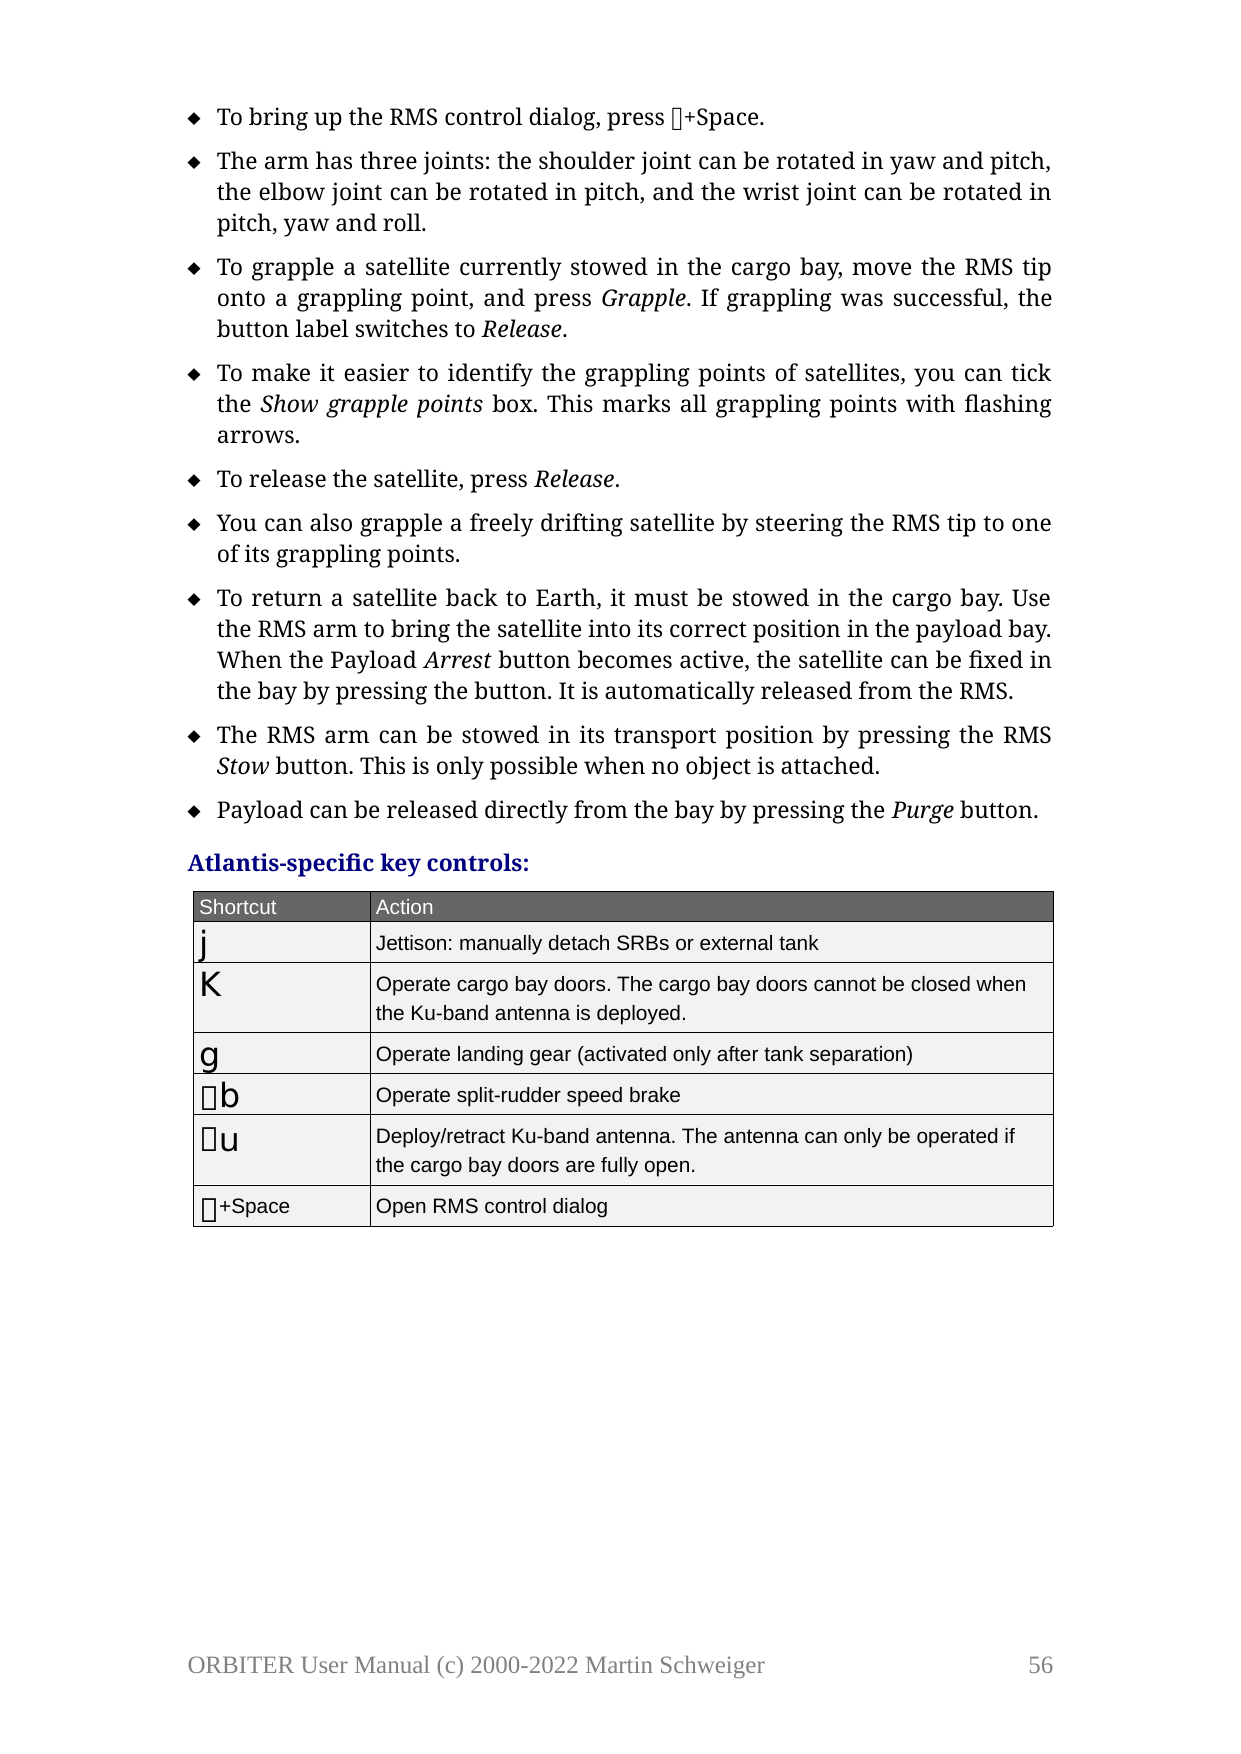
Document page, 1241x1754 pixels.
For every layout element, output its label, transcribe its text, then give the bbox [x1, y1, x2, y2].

list To release the satellite, press Release. [187, 462, 1053, 494]
table_cell Operate cargo bay doors. The cargo bay doors cannot be closed when the Ku-band antenna is deployed. [371, 963, 1053, 1032]
table_header Action [371, 892, 1053, 921]
list The RMS arm can be stowed in its transport position by pressing the RMS Stow button. This is only possible when no object is attached. [187, 718, 1053, 781]
list To make it easier to identify the grappling points of satellites, you can tick the Show grapple points box. This marks all grappling points with flashing arrows. [187, 356, 1053, 450]
subtitle Atlantis-specific key controls: [187, 847, 1053, 878]
table_cell +Space [194, 1186, 370, 1226]
list To bring up the RMS control dialog, press +Space. [187, 100, 1053, 132]
list Payload can be released directly from the bay by pressing the Purge button. [187, 793, 1053, 824]
list To return a satellite back to Earth, it must be stowed in the cargo bay. Use the RMS arm to bring the satellite into its correct position in the payload bay. When the Payload Arrest button becomes active, the satellite can be fixed in the bay by pressing the button. It is automatically released from the RMS. [187, 581, 1053, 706]
table_cell Jettison: manually detach SRBs or external tank [371, 922, 1053, 962]
table_cell Operate split-rudder speed brake [371, 1074, 1053, 1114]
list You can also grapple a freely drifting satellite by steering the RMS tip to one of its grappling points. [187, 506, 1053, 569]
list The arm has three joints: the shoulder joint can be rotated in yaw and pitch, the elbow joint can be rotated in pitch, and the wrist joint can be rotated in pitch, yaw and roll. [187, 144, 1053, 238]
table_cell j [194, 922, 370, 962]
table_header Shortcut [194, 892, 370, 921]
table_cell Deploy/retract Ku-band antenna. The antenna can only be operated if the cargo bay doors are fully open. [371, 1115, 1053, 1184]
table_cell b [194, 1074, 370, 1114]
table_cell Open RMS control dialog [371, 1186, 1053, 1226]
list To grapple a satellite currently stowed in the cargo bay, move the RMS tip onto a grappling point, and press Grapple. If grappling was successful, the button label switches to Release. [187, 250, 1053, 344]
table_cell K [194, 963, 370, 1032]
table_cell g [194, 1033, 370, 1073]
table_cell u [194, 1115, 370, 1184]
table_cell Operate landing gear (activated only after tank separation) [371, 1033, 1053, 1073]
